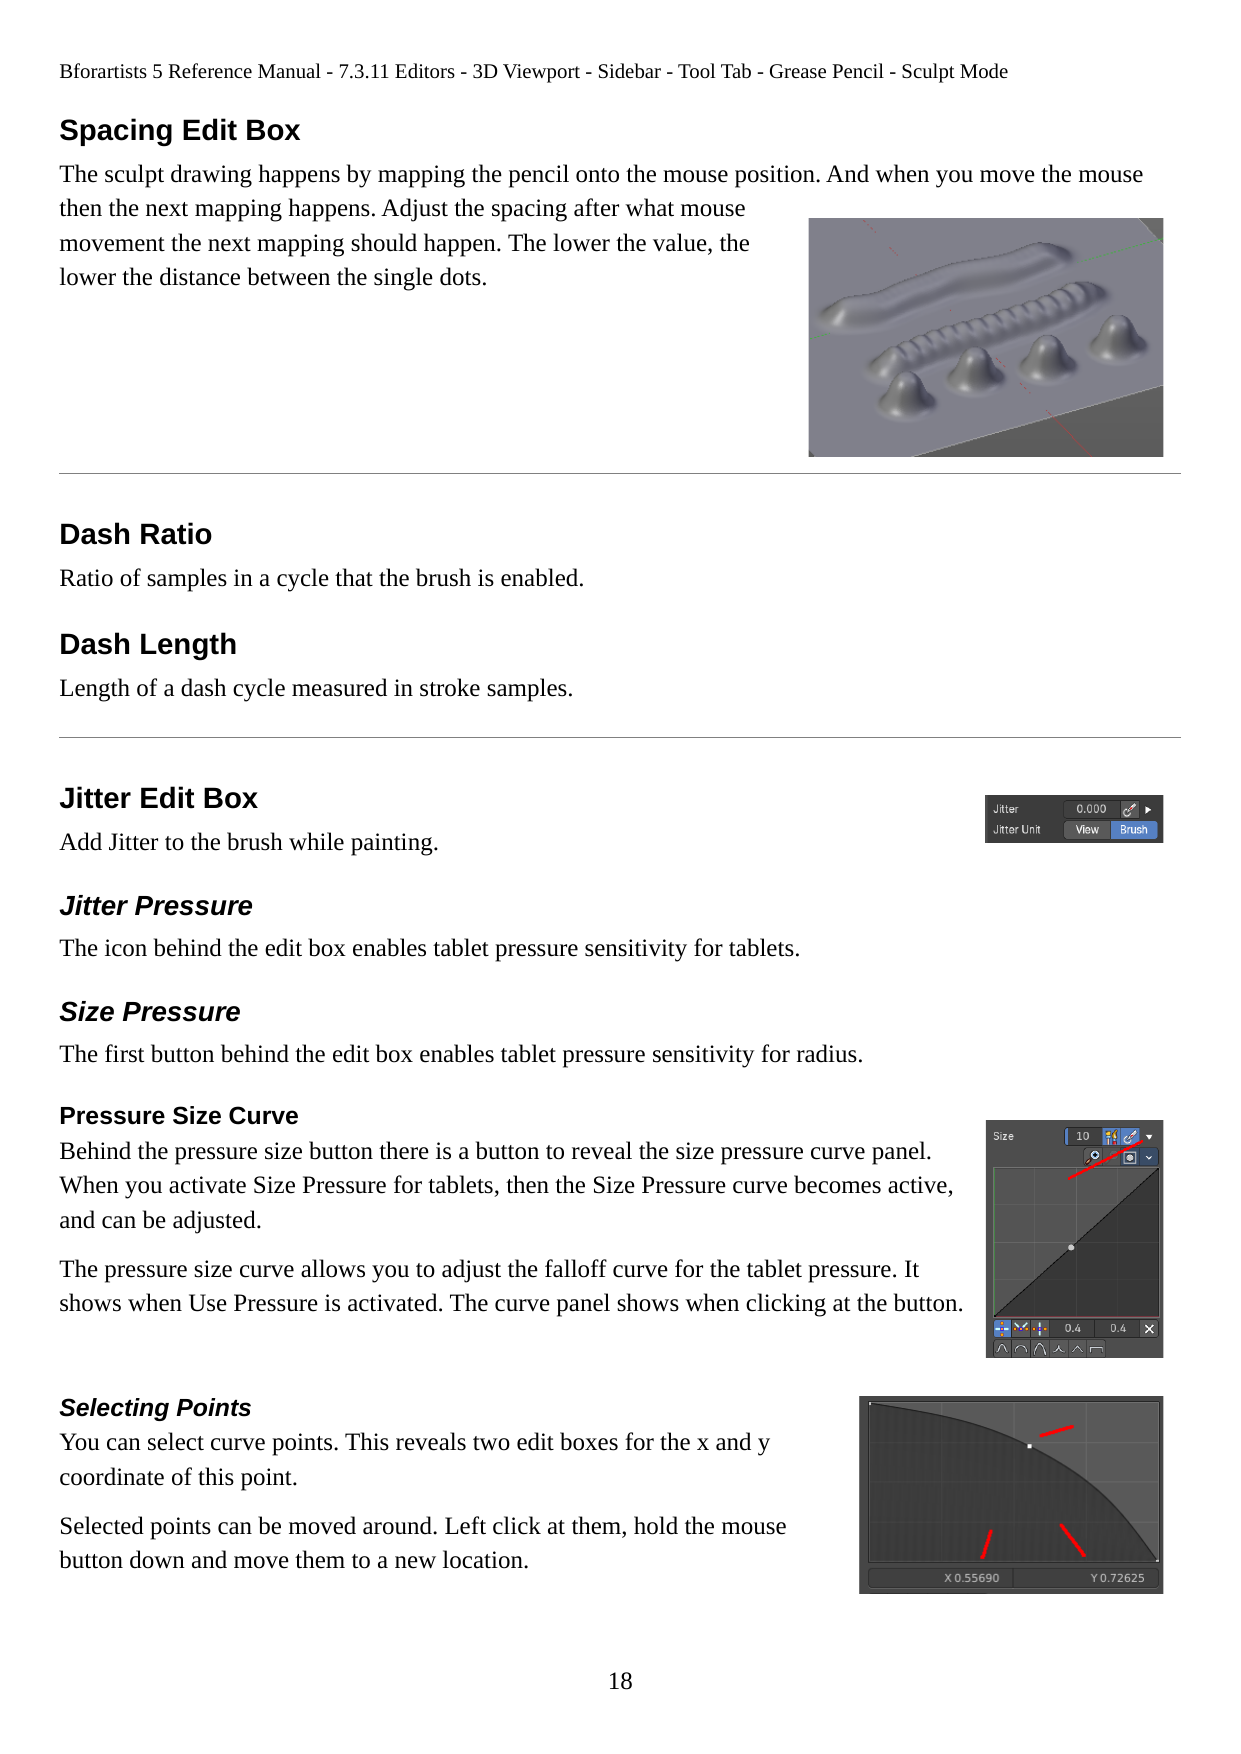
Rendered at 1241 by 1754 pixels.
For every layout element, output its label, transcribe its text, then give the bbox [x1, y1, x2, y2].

text Add Jitter to the brush while painting. [59, 827, 1181, 856]
text You can select curve points. This reveals two edit boxes for the x and y coordinate of this point. [59, 1427, 859, 1491]
subtitle Selecting Points [59, 1393, 1181, 1421]
subtitle Dash Length [59, 627, 1181, 661]
subtitle Pressure Size Curve [59, 1101, 1181, 1129]
subtitle Jitter Edit Box [59, 781, 1181, 815]
text Selected points can be moved around. Left click at them, hold the mouse button down and move them to a new location. [59, 1511, 859, 1574]
subtitle Size Pressure [59, 995, 1181, 1027]
text Behind the pressure size button there is a button to reveal the size pressure curve panel. When you activate Size Pressure for tablets, then the Size Pressure curve becomes active, and can be adjusted. [59, 1136, 985, 1233]
picture [808, 218, 1164, 457]
text Length of a dash cycle measured in stroke samples. [59, 673, 1181, 702]
text Ratio of samples in a cycle that the brush is enabled. [59, 563, 1181, 592]
subtitle Jitter Pressure [59, 889, 1181, 921]
text The sculpt drawing happens by mapping the pencil onto the mouse position. And when you move the mouse then the next mapping happens. Adjust the spacing after what mouse movement the next mapping should happen. The lower the value, the lower the distance between the single dots. [59, 159, 1181, 291]
text The pressure size curve allows you to adjust the falloff curve for the tablet pressure. It shows when Use Pressure is activated. The curve panel shows when clicking at the button. [59, 1254, 985, 1317]
picture [985, 795, 1164, 843]
text The icon behind the edit box enables tablet pressure sensitivity for tablets. [59, 933, 1181, 962]
text The first button behind the edit box enables tablet pressure sensitivity for radius. [59, 1039, 1181, 1068]
subtitle Dash Ratio [59, 517, 1181, 551]
picture [985, 1120, 1164, 1358]
picture [859, 1396, 1164, 1594]
subtitle Spacing Edit Box [59, 113, 1181, 146]
